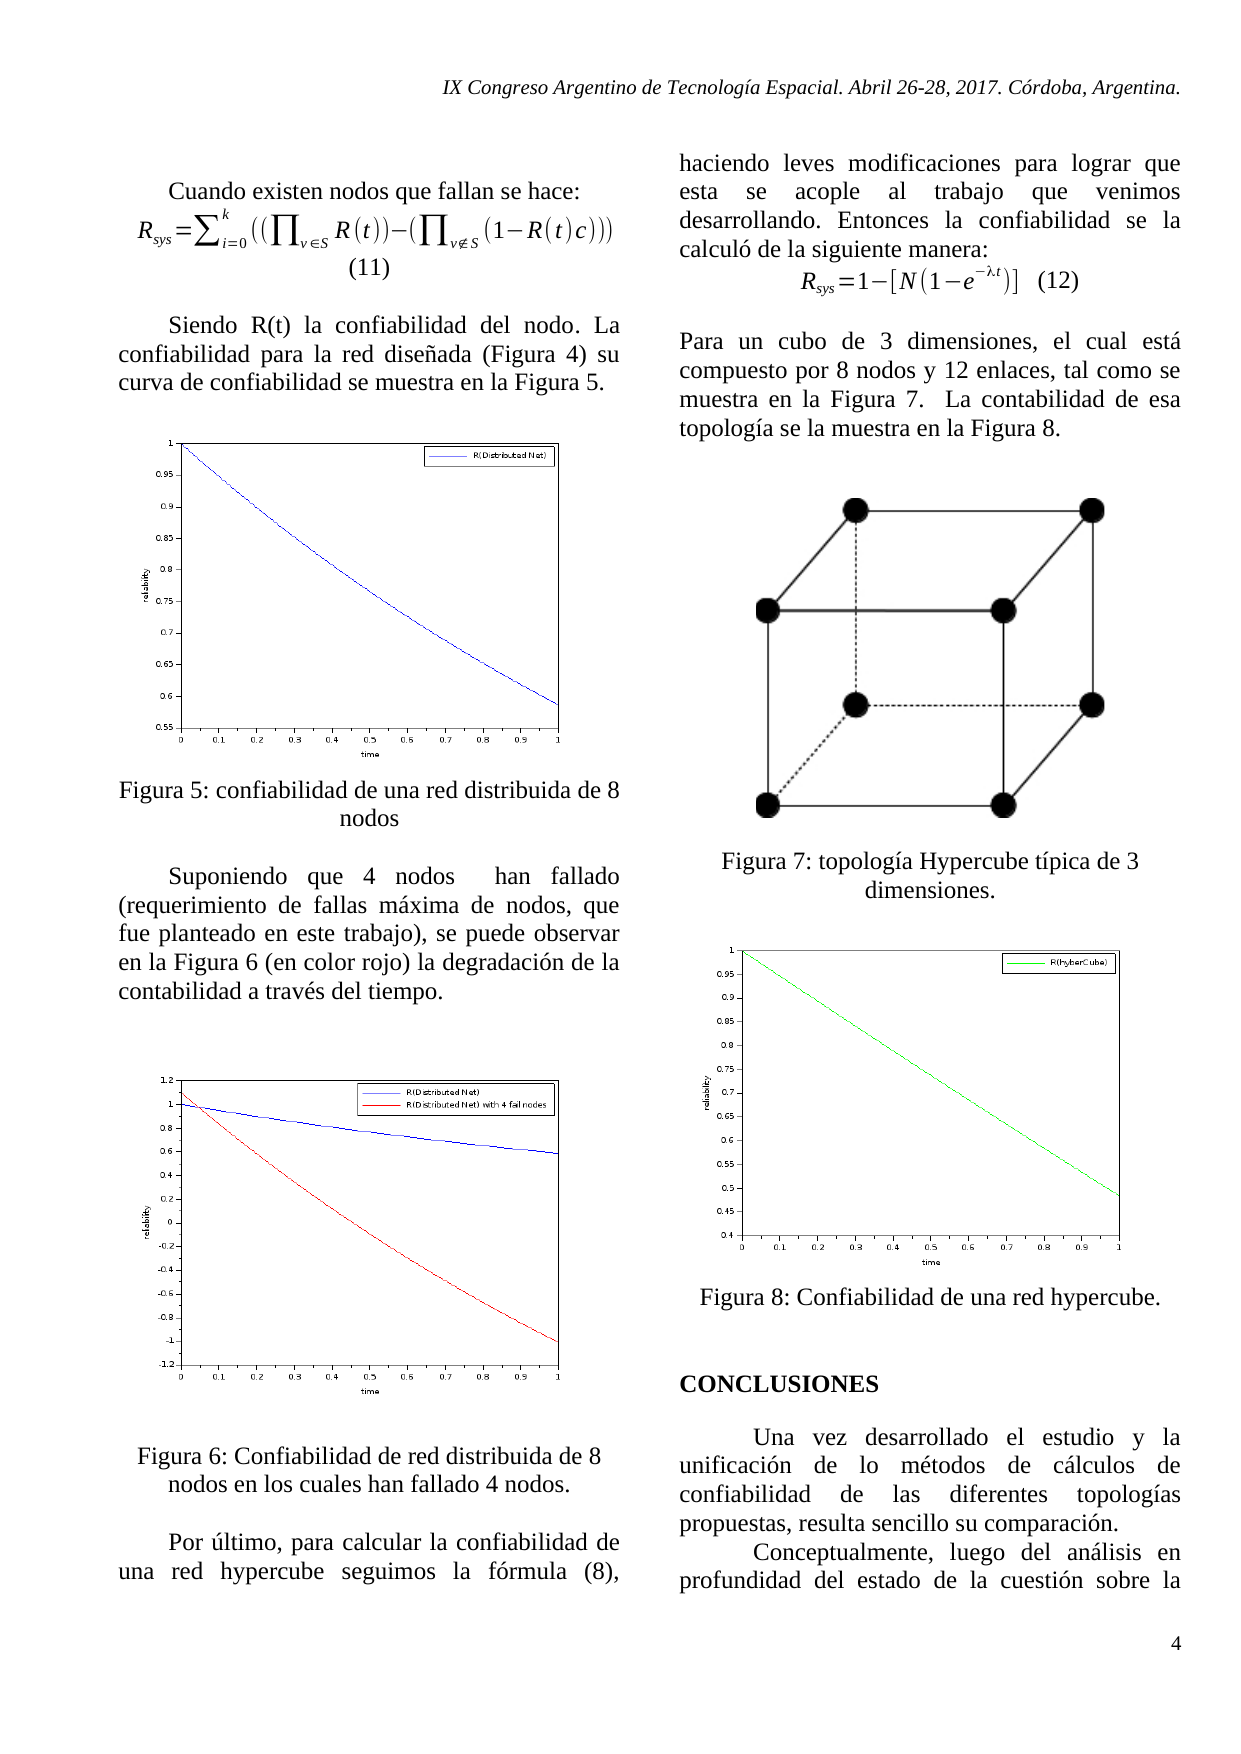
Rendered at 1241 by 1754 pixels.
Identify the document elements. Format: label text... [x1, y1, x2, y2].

text Figura 8: Confiabilidad de una red hypercube. [679, 1283, 1181, 1311]
text Para un cubo de 3 dimensiones, el cual está compuesto por 8 nodos y 12 enlaces, tal como se muestra en la Figura 7. La contabilidad de esa topología se la muestra en la Figura 8. [679, 326, 1181, 441]
picture [679, 903, 1182, 1283]
text Suponiendo que 4 nodos han fallado (requerimiento de fallas máxima de nodos, que fue planteado en este trabajo), se puede observar en la Figura 6 (en color rojo) la degradación de la contabilidad a través del tiempo. [118, 861, 620, 1005]
text haciendo leves modificaciones para lograr que esta se acople al trabajo que venimos desarrollando. Entonces la confiabilidad se la calculó de la siguiente manera: [679, 148, 1181, 263]
picture [756, 498, 1105, 818]
text (11) [118, 252, 620, 281]
text Conceptualmente, luego del análisis en profundidad del estado de la cuestión sobre la [679, 1537, 1181, 1594]
text Figura 5: confiabilidad de una red distribuida de 8 nodos [118, 775, 620, 832]
text Una vez desarrollado el estudio y la unificación de lo métodos de cálculos de confiabilidad de las diferentes topologías propuestas, resulta sencillo su comparación. [679, 1422, 1181, 1537]
picture [118, 1033, 621, 1412]
text Cuando existen nodos que fallan se hace: [118, 176, 620, 205]
text Por último, para calcular la confiabilidad de una red hypercube seguimos la fórmula (8), [118, 1527, 620, 1584]
subtitle CONCLUSIONES [679, 1369, 1181, 1397]
text Figura 6: Confiabilidad de red distribuida de 8 nodos en los cuales han fallado 4 nodos. [118, 1441, 620, 1498]
text Siendo R(t) la confiabilidad del nodo. La confiabilidad para la red diseñada (Figura 4) su curva de confiabilidad se muestra en la Figura 5. [118, 310, 620, 396]
text (12) [679, 263, 1181, 298]
text Figura 7: topología Hypercube típica de 3 dimensiones. [679, 846, 1181, 903]
picture [118, 396, 621, 775]
